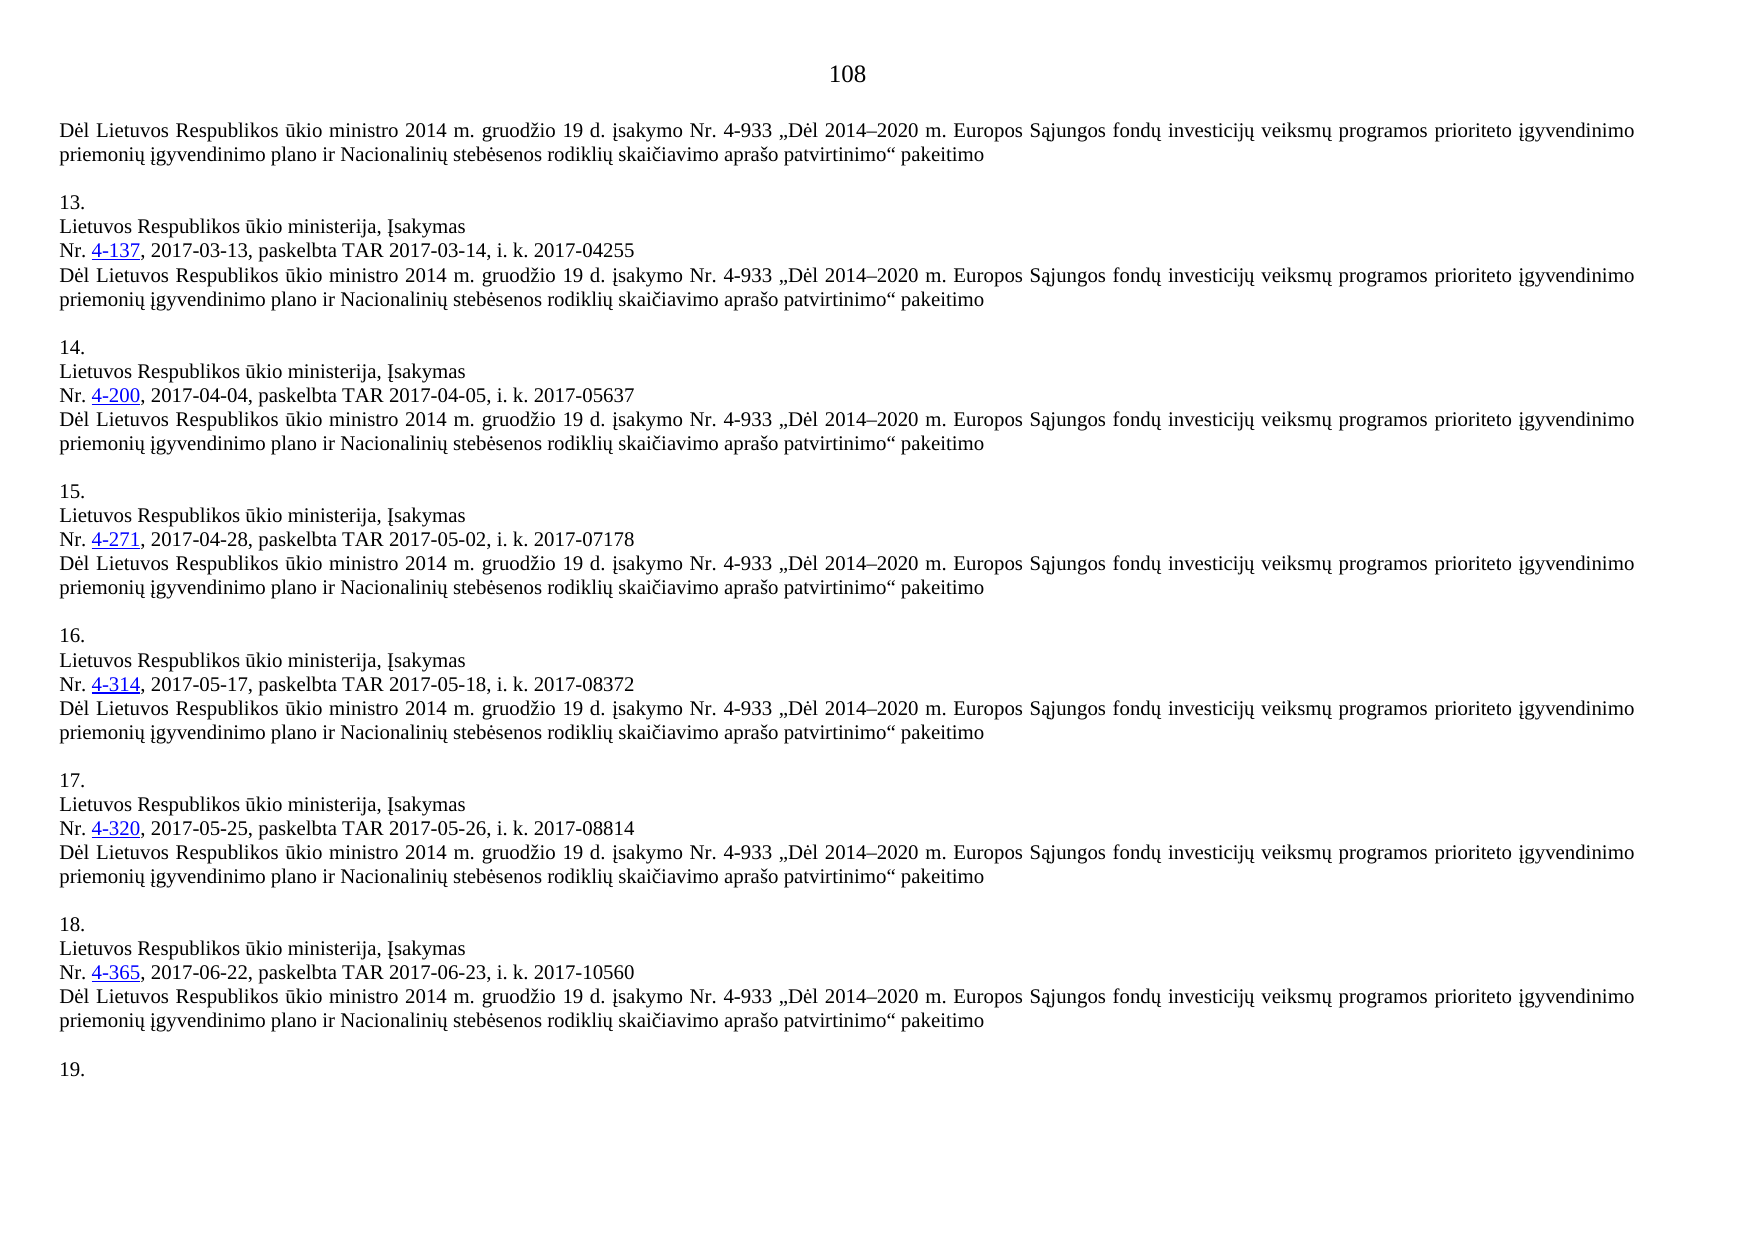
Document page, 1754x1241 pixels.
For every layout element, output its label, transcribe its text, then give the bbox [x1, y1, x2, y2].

text Nr. 4-271, 2017-04-28, paskelbta TAR 2017-05-02, i. k. 2017-07178 [59, 527, 1636, 551]
text 16. [59, 623, 1636, 647]
text 13. [59, 190, 1636, 214]
text Dėl Lietuvos Respublikos ūkio ministro 2014 m. gruodžio 19 d. įsakymo Nr. 4-933 „Dėl 2014–2020 m. Europos Sąjungos fondų investicijų veiksmų programos prioriteto įgyvendinimo priemonių įgyvendinimo plano ir Nacionalinių stebėsenos rodiklių skaičiavimo aprašo patvirtinimo“ pakeitimo [59, 696, 1636, 744]
text Nr. 4-200, 2017-04-04, paskelbta TAR 2017-04-05, i. k. 2017-05637 [59, 383, 1636, 407]
text Lietuvos Respublikos ūkio ministerija, Įsakymas [59, 647, 1636, 672]
text Lietuvos Respublikos ūkio ministerija, Įsakymas [59, 359, 1636, 383]
text Lietuvos Respublikos ūkio ministerija, Įsakymas [59, 936, 1636, 960]
text Dėl Lietuvos Respublikos ūkio ministro 2014 m. gruodžio 19 d. įsakymo Nr. 4-933 „Dėl 2014–2020 m. Europos Sąjungos fondų investicijų veiksmų programos prioriteto įgyvendinimo priemonių įgyvendinimo plano ir Nacionalinių stebėsenos rodiklių skaičiavimo aprašo patvirtinimo“ pakeitimo [59, 840, 1636, 888]
text Dėl Lietuvos Respublikos ūkio ministro 2014 m. gruodžio 19 d. įsakymo Nr. 4-933 „Dėl 2014–2020 m. Europos Sąjungos fondų investicijų veiksmų programos prioriteto įgyvendinimo priemonių įgyvendinimo plano ir Nacionalinių stebėsenos rodiklių skaičiavimo aprašo patvirtinimo“ pakeitimo [59, 984, 1636, 1032]
text 17. [59, 768, 1636, 792]
text Nr. 4-365, 2017-06-22, paskelbta TAR 2017-06-23, i. k. 2017-10560 [59, 960, 1636, 984]
text 14. [59, 335, 1636, 359]
text Dėl Lietuvos Respublikos ūkio ministro 2014 m. gruodžio 19 d. įsakymo Nr. 4-933 „Dėl 2014–2020 m. Europos Sąjungos fondų investicijų veiksmų programos prioriteto įgyvendinimo priemonių įgyvendinimo plano ir Nacionalinių stebėsenos rodiklių skaičiavimo aprašo patvirtinimo“ pakeitimo [59, 262, 1636, 311]
text Dėl Lietuvos Respublikos ūkio ministro 2014 m. gruodžio 19 d. įsakymo Nr. 4-933 „Dėl 2014–2020 m. Europos Sąjungos fondų investicijų veiksmų programos prioriteto įgyvendinimo priemonių įgyvendinimo plano ir Nacionalinių stebėsenos rodiklių skaičiavimo aprašo patvirtinimo“ pakeitimo [59, 551, 1636, 599]
text Nr. 4-314, 2017-05-17, paskelbta TAR 2017-05-18, i. k. 2017-08372 [59, 672, 1636, 696]
text Nr. 4-320, 2017-05-25, paskelbta TAR 2017-05-26, i. k. 2017-08814 [59, 816, 1636, 840]
text 15. [59, 479, 1636, 503]
text Lietuvos Respublikos ūkio ministerija, Įsakymas [59, 214, 1636, 238]
text Dėl Lietuvos Respublikos ūkio ministro 2014 m. gruodžio 19 d. įsakymo Nr. 4-933 „Dėl 2014–2020 m. Europos Sąjungos fondų investicijų veiksmų programos prioriteto įgyvendinimo priemonių įgyvendinimo plano ir Nacionalinių stebėsenos rodiklių skaičiavimo aprašo patvirtinimo“ pakeitimo [59, 407, 1636, 455]
text Lietuvos Respublikos ūkio ministerija, Įsakymas [59, 503, 1636, 527]
text 19. [59, 1057, 1636, 1081]
text Nr. 4-137, 2017-03-13, paskelbta TAR 2017-03-14, i. k. 2017-04255 [59, 238, 1636, 262]
text Lietuvos Respublikos ūkio ministerija, Įsakymas [59, 792, 1636, 816]
text 18. [59, 912, 1636, 936]
text Dėl Lietuvos Respublikos ūkio ministro 2014 m. gruodžio 19 d. įsakymo Nr. 4-933 „Dėl 2014–2020 m. Europos Sąjungos fondų investicijų veiksmų programos prioriteto įgyvendinimo priemonių įgyvendinimo plano ir Nacionalinių stebėsenos rodiklių skaičiavimo aprašo patvirtinimo“ pakeitimo [59, 118, 1636, 166]
